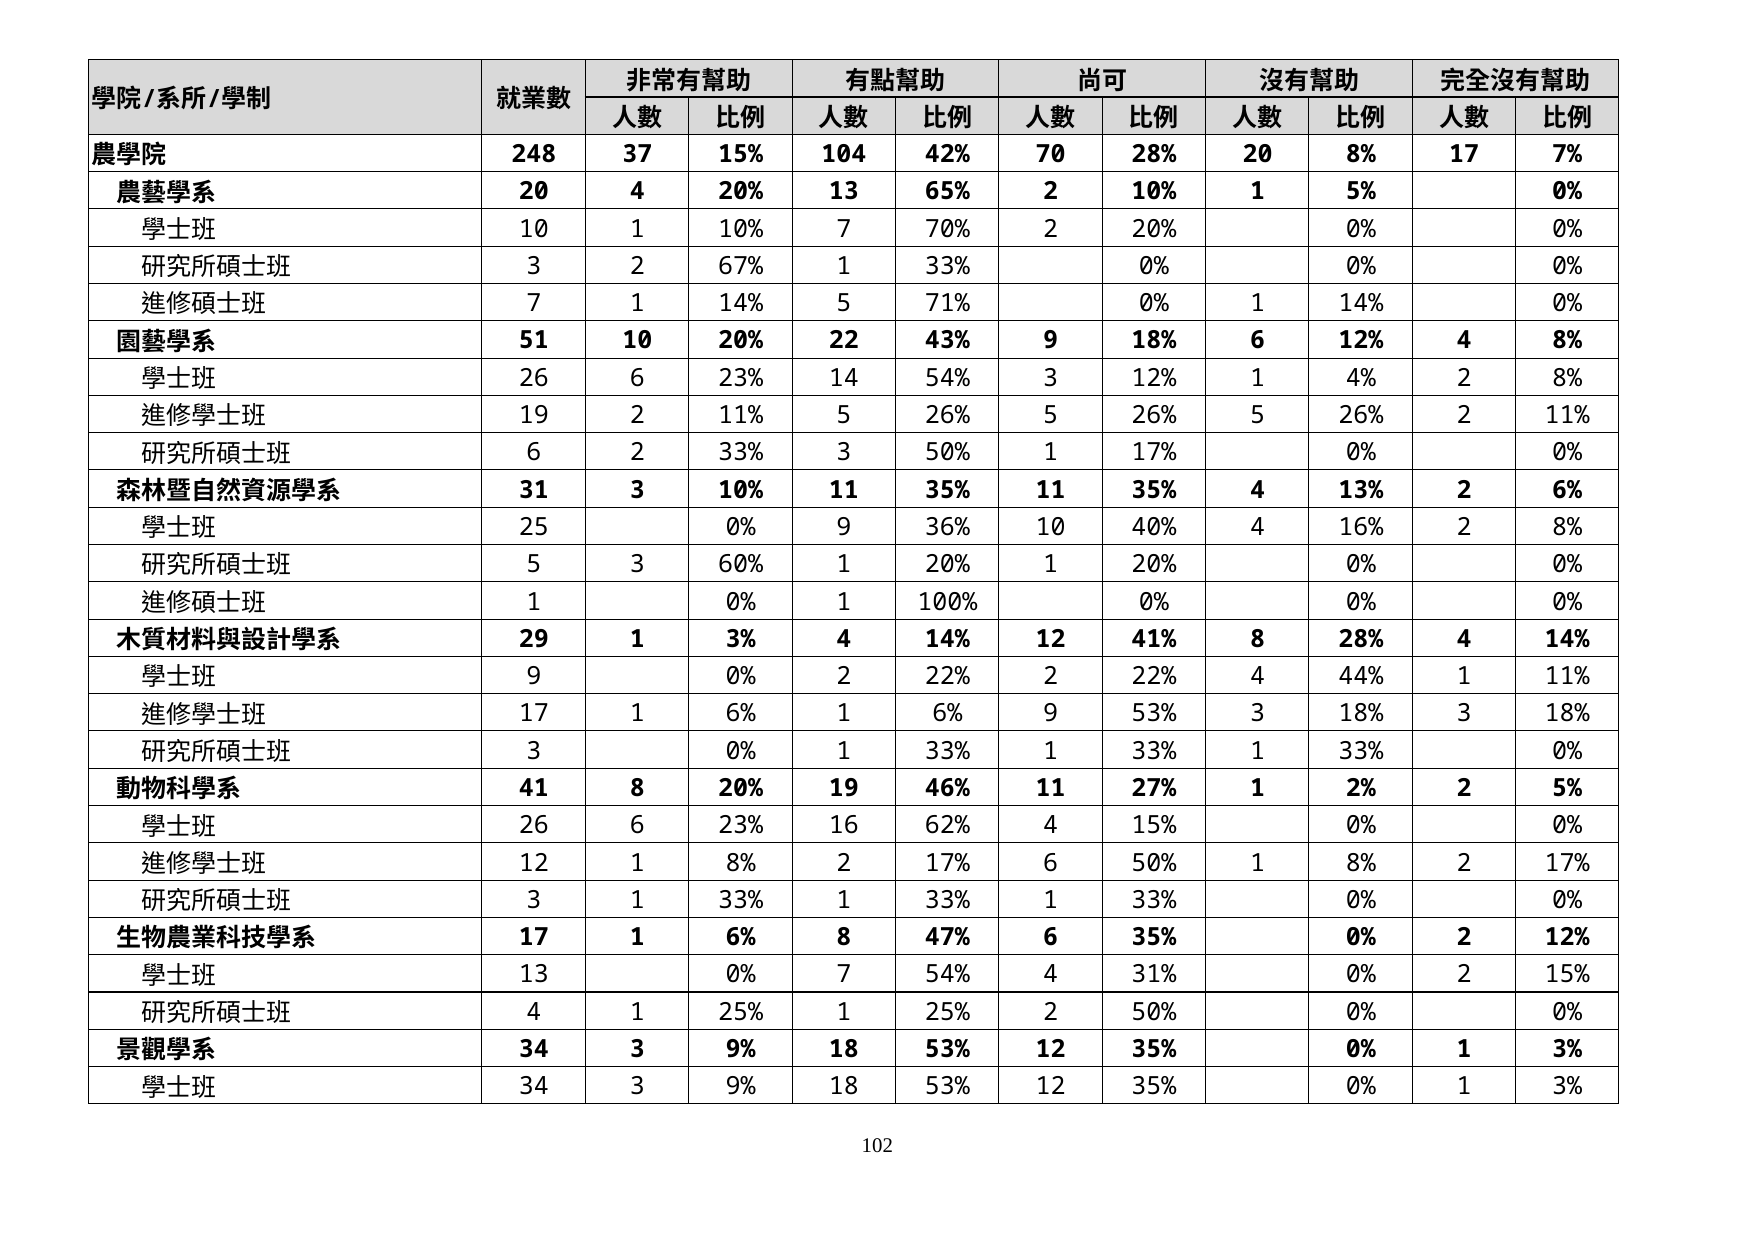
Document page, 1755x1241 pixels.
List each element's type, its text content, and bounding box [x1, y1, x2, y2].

table_cell 17% [1103, 433, 1205, 469]
table_cell 3 [793, 433, 895, 469]
table_cell 18 [793, 1067, 895, 1103]
table_cell 12 [999, 1067, 1102, 1103]
table_cell 23% [689, 806, 792, 842]
table_cell 2 [1413, 359, 1515, 395]
table_cell 8 [793, 918, 895, 954]
table_cell 景觀學系 [89, 1030, 481, 1066]
table_cell 26% [1309, 396, 1412, 432]
table_cell 50% [1103, 843, 1205, 879]
table_cell 2 [999, 657, 1102, 693]
table_cell 4 [1413, 620, 1515, 656]
table_cell 1 [1413, 1030, 1515, 1066]
table_cell 6 [586, 806, 688, 842]
table_cell 41 [482, 769, 585, 805]
table_cell 1 [586, 843, 688, 879]
table_cell 17 [482, 694, 585, 730]
table_cell 43% [896, 321, 998, 357]
table_cell 1 [793, 694, 895, 730]
table_cell 22% [896, 657, 998, 693]
table_cell 森林暨自然資源學系 [89, 470, 481, 507]
table_cell 4 [793, 620, 895, 656]
table_cell 1 [586, 694, 688, 730]
table_cell 11 [999, 769, 1102, 805]
table_cell 進修碩士班 [89, 582, 481, 618]
table_cell [1206, 545, 1308, 581]
table_cell 29 [482, 620, 585, 656]
table_cell 比例 [1309, 98, 1412, 134]
table_cell 農藝學系 [89, 172, 481, 208]
table_cell 10% [689, 470, 792, 507]
table_cell 33% [689, 433, 792, 469]
table_cell 2 [1413, 470, 1515, 507]
table_cell 0% [1309, 806, 1412, 842]
table_cell 17 [1413, 135, 1515, 171]
table_cell 0% [1309, 582, 1412, 618]
table_cell 6 [482, 433, 585, 469]
table_cell 0% [1516, 993, 1618, 1029]
table_cell 13 [482, 955, 585, 991]
table_cell 6 [586, 359, 688, 395]
table_cell [1206, 1030, 1308, 1066]
table_cell 12 [999, 1030, 1102, 1066]
table_cell 0% [1309, 433, 1412, 469]
table_cell 1 [793, 731, 895, 768]
table_cell 生物農業科技學系 [89, 918, 481, 954]
table_cell 33% [896, 881, 998, 917]
table_cell 14% [1309, 284, 1412, 320]
table_cell 8% [1309, 135, 1412, 171]
table_cell 學士班 [89, 806, 481, 842]
table_cell 2 [1413, 396, 1515, 432]
table_cell 8 [586, 769, 688, 805]
table_cell 0% [1309, 545, 1412, 581]
table_cell 3% [1516, 1030, 1618, 1066]
table_cell 20% [1103, 545, 1205, 581]
table_cell 1 [586, 209, 688, 246]
table_cell [586, 508, 688, 544]
table_cell 0% [1103, 247, 1205, 283]
table_cell 14% [1516, 620, 1618, 656]
table_cell 5 [793, 284, 895, 320]
table_cell 0% [1309, 881, 1412, 917]
table_cell 54% [896, 955, 998, 991]
table_cell 4 [482, 993, 585, 1029]
table_cell 10 [999, 508, 1102, 544]
table_cell 研究所碩士班 [89, 731, 481, 768]
table_header 非常有幫助 [586, 60, 792, 96]
table_cell 14% [896, 620, 998, 656]
table_cell 6 [999, 843, 1102, 879]
table_cell 5% [1516, 769, 1618, 805]
table_cell [1413, 881, 1515, 917]
table_cell 2 [586, 396, 688, 432]
table_cell 4 [1206, 470, 1308, 507]
table_cell 22% [1103, 657, 1205, 693]
table_cell 25% [689, 993, 792, 1029]
table_cell [999, 247, 1102, 283]
table_cell [586, 955, 688, 991]
table_cell 0% [1516, 731, 1618, 768]
table_cell 人數 [586, 98, 688, 134]
table_cell 木質材料與設計學系 [89, 620, 481, 656]
table_cell 53% [896, 1067, 998, 1103]
table_cell [586, 582, 688, 618]
table_cell 2 [999, 993, 1102, 1029]
table_cell 學士班 [89, 508, 481, 544]
table_cell [1413, 731, 1515, 768]
table_cell 0% [1516, 806, 1618, 842]
table_cell 10% [1103, 172, 1205, 208]
table_cell [1206, 806, 1308, 842]
table_cell 70% [896, 209, 998, 246]
table_cell 學士班 [89, 359, 481, 395]
table_cell 1 [1206, 769, 1308, 805]
table_cell 37 [586, 135, 688, 171]
table_cell 9% [689, 1067, 792, 1103]
table_cell 44% [1309, 657, 1412, 693]
table_cell 1 [1206, 284, 1308, 320]
table_cell 進修學士班 [89, 396, 481, 432]
table_cell [586, 731, 688, 768]
table_cell 0% [689, 955, 792, 991]
table_cell [1413, 806, 1515, 842]
table_cell 3 [999, 359, 1102, 395]
table_cell 1 [1413, 657, 1515, 693]
table_cell 33% [1103, 731, 1205, 768]
table_cell 16 [793, 806, 895, 842]
table_cell 6 [1206, 321, 1308, 357]
table_cell 比例 [1516, 98, 1618, 134]
table_cell 51 [482, 321, 585, 357]
table_cell [1413, 247, 1515, 283]
table_cell 3% [1516, 1067, 1618, 1103]
table_cell 2 [586, 433, 688, 469]
table_cell 67% [689, 247, 792, 283]
table_cell 1 [793, 545, 895, 581]
table_cell 28% [1309, 620, 1412, 656]
table_cell 6 [999, 918, 1102, 954]
table_cell 35% [1103, 470, 1205, 507]
table_cell 6% [896, 694, 998, 730]
table_cell 34 [482, 1030, 585, 1066]
table_cell 研究所碩士班 [89, 881, 481, 917]
table_cell 研究所碩士班 [89, 433, 481, 469]
table_cell 12% [1103, 359, 1205, 395]
table_cell 1 [793, 881, 895, 917]
table_cell 35% [1103, 918, 1205, 954]
table_cell 50% [1103, 993, 1205, 1029]
table_cell 13 [793, 172, 895, 208]
table_cell [1206, 209, 1308, 246]
table_cell 2 [1413, 769, 1515, 805]
table_cell 1 [1206, 731, 1308, 768]
table_cell 0% [1516, 545, 1618, 581]
table_cell 11% [689, 396, 792, 432]
table_cell 2 [999, 172, 1102, 208]
table_cell 9 [999, 694, 1102, 730]
table_cell 248 [482, 135, 585, 171]
table_cell 1 [586, 918, 688, 954]
table_cell 3% [689, 620, 792, 656]
table_cell 9 [999, 321, 1102, 357]
table_cell 0% [1309, 918, 1412, 954]
table_cell 7 [793, 209, 895, 246]
table_cell 7 [482, 284, 585, 320]
table_cell 3 [1206, 694, 1308, 730]
table_cell 進修碩士班 [89, 284, 481, 320]
table_cell 動物科學系 [89, 769, 481, 805]
table_cell 1 [586, 284, 688, 320]
table_cell 11 [999, 470, 1102, 507]
table_cell 12% [1516, 918, 1618, 954]
table_cell 4 [586, 172, 688, 208]
table_cell 5 [1206, 396, 1308, 432]
table_cell 7 [793, 955, 895, 991]
table_cell 8% [689, 843, 792, 879]
table_header 沒有幫助 [1206, 60, 1412, 96]
table_cell [1413, 993, 1515, 1029]
table_cell [1413, 209, 1515, 246]
table_cell 1 [793, 247, 895, 283]
table_cell 15% [1103, 806, 1205, 842]
table_cell 20% [896, 545, 998, 581]
table_cell 學士班 [89, 1067, 481, 1103]
table_cell 53% [896, 1030, 998, 1066]
table_cell 4 [1413, 321, 1515, 357]
table_cell 35% [1103, 1030, 1205, 1066]
table_cell 26 [482, 806, 585, 842]
table_cell 12 [482, 843, 585, 879]
table_cell 9 [793, 508, 895, 544]
table_cell 研究所碩士班 [89, 545, 481, 581]
table_cell 26% [896, 396, 998, 432]
table_cell 34 [482, 1067, 585, 1103]
table_cell 0% [1516, 247, 1618, 283]
table_cell 人數 [1413, 98, 1515, 134]
table_cell 2 [1413, 955, 1515, 991]
table_cell [1206, 433, 1308, 469]
table_cell 0% [1516, 881, 1618, 917]
table_cell 10 [482, 209, 585, 246]
table_cell [1413, 582, 1515, 618]
table_cell 33% [1103, 881, 1205, 917]
table_cell 12% [1309, 321, 1412, 357]
table_cell 8% [1516, 359, 1618, 395]
table_cell 26% [1103, 396, 1205, 432]
table_cell 33% [896, 731, 998, 768]
table_cell 6% [689, 918, 792, 954]
table_cell 3 [586, 1030, 688, 1066]
table_cell 14% [689, 284, 792, 320]
table_cell [1206, 247, 1308, 283]
table_cell 1 [1206, 172, 1308, 208]
table_cell 15% [1516, 955, 1618, 991]
table_cell 1 [586, 993, 688, 1029]
table_cell 3 [586, 470, 688, 507]
table_cell 2 [1413, 508, 1515, 544]
table_cell 8% [1516, 508, 1618, 544]
table_cell 19 [793, 769, 895, 805]
table_header 尚可 [999, 60, 1205, 96]
table_cell 學士班 [89, 955, 481, 991]
table_cell 62% [896, 806, 998, 842]
table_cell 學士班 [89, 657, 481, 693]
table_header 學院/系所/學制 [89, 60, 481, 134]
table_cell 46% [896, 769, 998, 805]
table_cell 比例 [896, 98, 998, 134]
table_cell 1 [1206, 359, 1308, 395]
table_cell 1 [793, 993, 895, 1029]
table_cell 0% [689, 582, 792, 618]
table_cell 6% [1516, 470, 1618, 507]
table_cell 進修學士班 [89, 694, 481, 730]
table_cell 20% [689, 769, 792, 805]
table_cell 0% [1516, 284, 1618, 320]
table_cell 4 [999, 806, 1102, 842]
table_cell 6% [689, 694, 792, 730]
table_cell 12 [999, 620, 1102, 656]
table_cell 42% [896, 135, 998, 171]
table_cell 研究所碩士班 [89, 247, 481, 283]
table_cell 54% [896, 359, 998, 395]
table_cell 71% [896, 284, 998, 320]
table_cell [1413, 433, 1515, 469]
table_cell 35% [1103, 1067, 1205, 1103]
table_cell 1 [999, 433, 1102, 469]
table_cell 8 [1206, 620, 1308, 656]
table_cell 3 [482, 881, 585, 917]
table_cell [1206, 918, 1308, 954]
table_cell 11% [1516, 396, 1618, 432]
table_cell 10% [689, 209, 792, 246]
table_cell 4 [1206, 508, 1308, 544]
table_cell 人數 [999, 98, 1102, 134]
table_cell 0% [1309, 993, 1412, 1029]
table_cell 5 [999, 396, 1102, 432]
table_cell 4 [1206, 657, 1308, 693]
table_cell 2 [793, 843, 895, 879]
table_cell 人數 [793, 98, 895, 134]
table_cell 5 [482, 545, 585, 581]
table_cell [999, 284, 1102, 320]
table_cell 35% [896, 470, 998, 507]
table_cell 4% [1309, 359, 1412, 395]
table_cell 40% [1103, 508, 1205, 544]
table_cell 60% [689, 545, 792, 581]
table_cell 36% [896, 508, 998, 544]
table_cell 18% [1516, 694, 1618, 730]
table_cell 18% [1309, 694, 1412, 730]
table_cell 0% [1309, 209, 1412, 246]
table_cell 2% [1309, 769, 1412, 805]
table_cell 104 [793, 135, 895, 171]
table_cell 人數 [1206, 98, 1308, 134]
table_cell 9% [689, 1030, 792, 1066]
table_cell [1206, 582, 1308, 618]
table_cell [586, 657, 688, 693]
table_cell [1413, 545, 1515, 581]
table_cell 學士班 [89, 209, 481, 246]
table_cell 50% [896, 433, 998, 469]
table_cell 3 [1413, 694, 1515, 730]
table_cell 11% [1516, 657, 1618, 693]
table_cell 17% [896, 843, 998, 879]
table_cell 2 [999, 209, 1102, 246]
table_cell [1413, 284, 1515, 320]
table_cell 25% [896, 993, 998, 1029]
table_cell 100% [896, 582, 998, 618]
table_cell 1 [999, 545, 1102, 581]
table_cell 0% [1309, 1067, 1412, 1103]
table_cell 0% [1516, 582, 1618, 618]
table_cell [1206, 881, 1308, 917]
table_cell 53% [1103, 694, 1205, 730]
table_cell 比例 [689, 98, 792, 134]
table_cell 0% [1103, 582, 1205, 618]
table_cell 5% [1309, 172, 1412, 208]
table_cell 19 [482, 396, 585, 432]
table_cell 1 [793, 582, 895, 618]
table_cell 26 [482, 359, 585, 395]
table_cell 園藝學系 [89, 321, 481, 357]
table_cell 47% [896, 918, 998, 954]
table_cell 2 [793, 657, 895, 693]
table_cell 8% [1309, 843, 1412, 879]
table_cell 0% [689, 731, 792, 768]
table_cell 2 [1413, 843, 1515, 879]
table_cell 31% [1103, 955, 1205, 991]
table_cell 8% [1516, 321, 1618, 357]
table_cell 0% [1516, 433, 1618, 469]
table_cell 0% [689, 508, 792, 544]
table_cell 1 [1413, 1067, 1515, 1103]
table_cell 20% [689, 172, 792, 208]
table_cell 27% [1103, 769, 1205, 805]
table_cell 18 [793, 1030, 895, 1066]
table_cell 研究所碩士班 [89, 993, 481, 1029]
table_cell 比例 [1103, 98, 1205, 134]
table_cell 17% [1516, 843, 1618, 879]
table_cell 1 [1206, 843, 1308, 879]
table_cell 20 [1206, 135, 1308, 171]
table_cell [1413, 172, 1515, 208]
table_cell [1206, 1067, 1308, 1103]
table_cell 0% [1309, 247, 1412, 283]
table_header 就業數 [482, 60, 585, 134]
table_cell 0% [1516, 209, 1618, 246]
table_cell 20% [1103, 209, 1205, 246]
table_cell 9 [482, 657, 585, 693]
table_cell 1 [482, 582, 585, 618]
table_cell 13% [1309, 470, 1412, 507]
table_cell 0% [1103, 284, 1205, 320]
table_cell 18% [1103, 321, 1205, 357]
table_cell 農學院 [89, 135, 481, 171]
table_cell 3 [482, 731, 585, 768]
table_cell [1206, 955, 1308, 991]
table_cell 3 [586, 1067, 688, 1103]
table_cell 10 [586, 321, 688, 357]
table_cell 20 [482, 172, 585, 208]
table_cell 1 [999, 881, 1102, 917]
table_cell 33% [1309, 731, 1412, 768]
table_cell 1 [999, 731, 1102, 768]
table_cell 25 [482, 508, 585, 544]
table_cell 22 [793, 321, 895, 357]
table_cell 33% [896, 247, 998, 283]
table_cell 41% [1103, 620, 1205, 656]
table_cell 3 [482, 247, 585, 283]
table_cell 31 [482, 470, 585, 507]
table_cell 14 [793, 359, 895, 395]
table_cell 33% [689, 881, 792, 917]
table_cell 3 [586, 545, 688, 581]
table_cell 11 [793, 470, 895, 507]
table_cell 4 [999, 955, 1102, 991]
table_header 完全沒有幫助 [1413, 60, 1618, 96]
table_cell 2 [1413, 918, 1515, 954]
table_cell 65% [896, 172, 998, 208]
table_cell 5 [793, 396, 895, 432]
table_cell 23% [689, 359, 792, 395]
table_cell 7% [1516, 135, 1618, 171]
table_cell 70 [999, 135, 1102, 171]
table_cell 0% [1516, 172, 1618, 208]
table_cell 0% [1309, 1030, 1412, 1066]
table_cell 15% [689, 135, 792, 171]
table_cell 20% [689, 321, 792, 357]
table_cell 2 [586, 247, 688, 283]
table_header 有點幫助 [793, 60, 998, 96]
table_cell 進修學士班 [89, 843, 481, 879]
table_cell 16% [1309, 508, 1412, 544]
table_cell 17 [482, 918, 585, 954]
table_cell 28% [1103, 135, 1205, 171]
table_cell [1206, 993, 1308, 1029]
table_cell 1 [586, 881, 688, 917]
table_cell [999, 582, 1102, 618]
table_cell 1 [586, 620, 688, 656]
table_cell 0% [689, 657, 792, 693]
table_cell 0% [1309, 955, 1412, 991]
